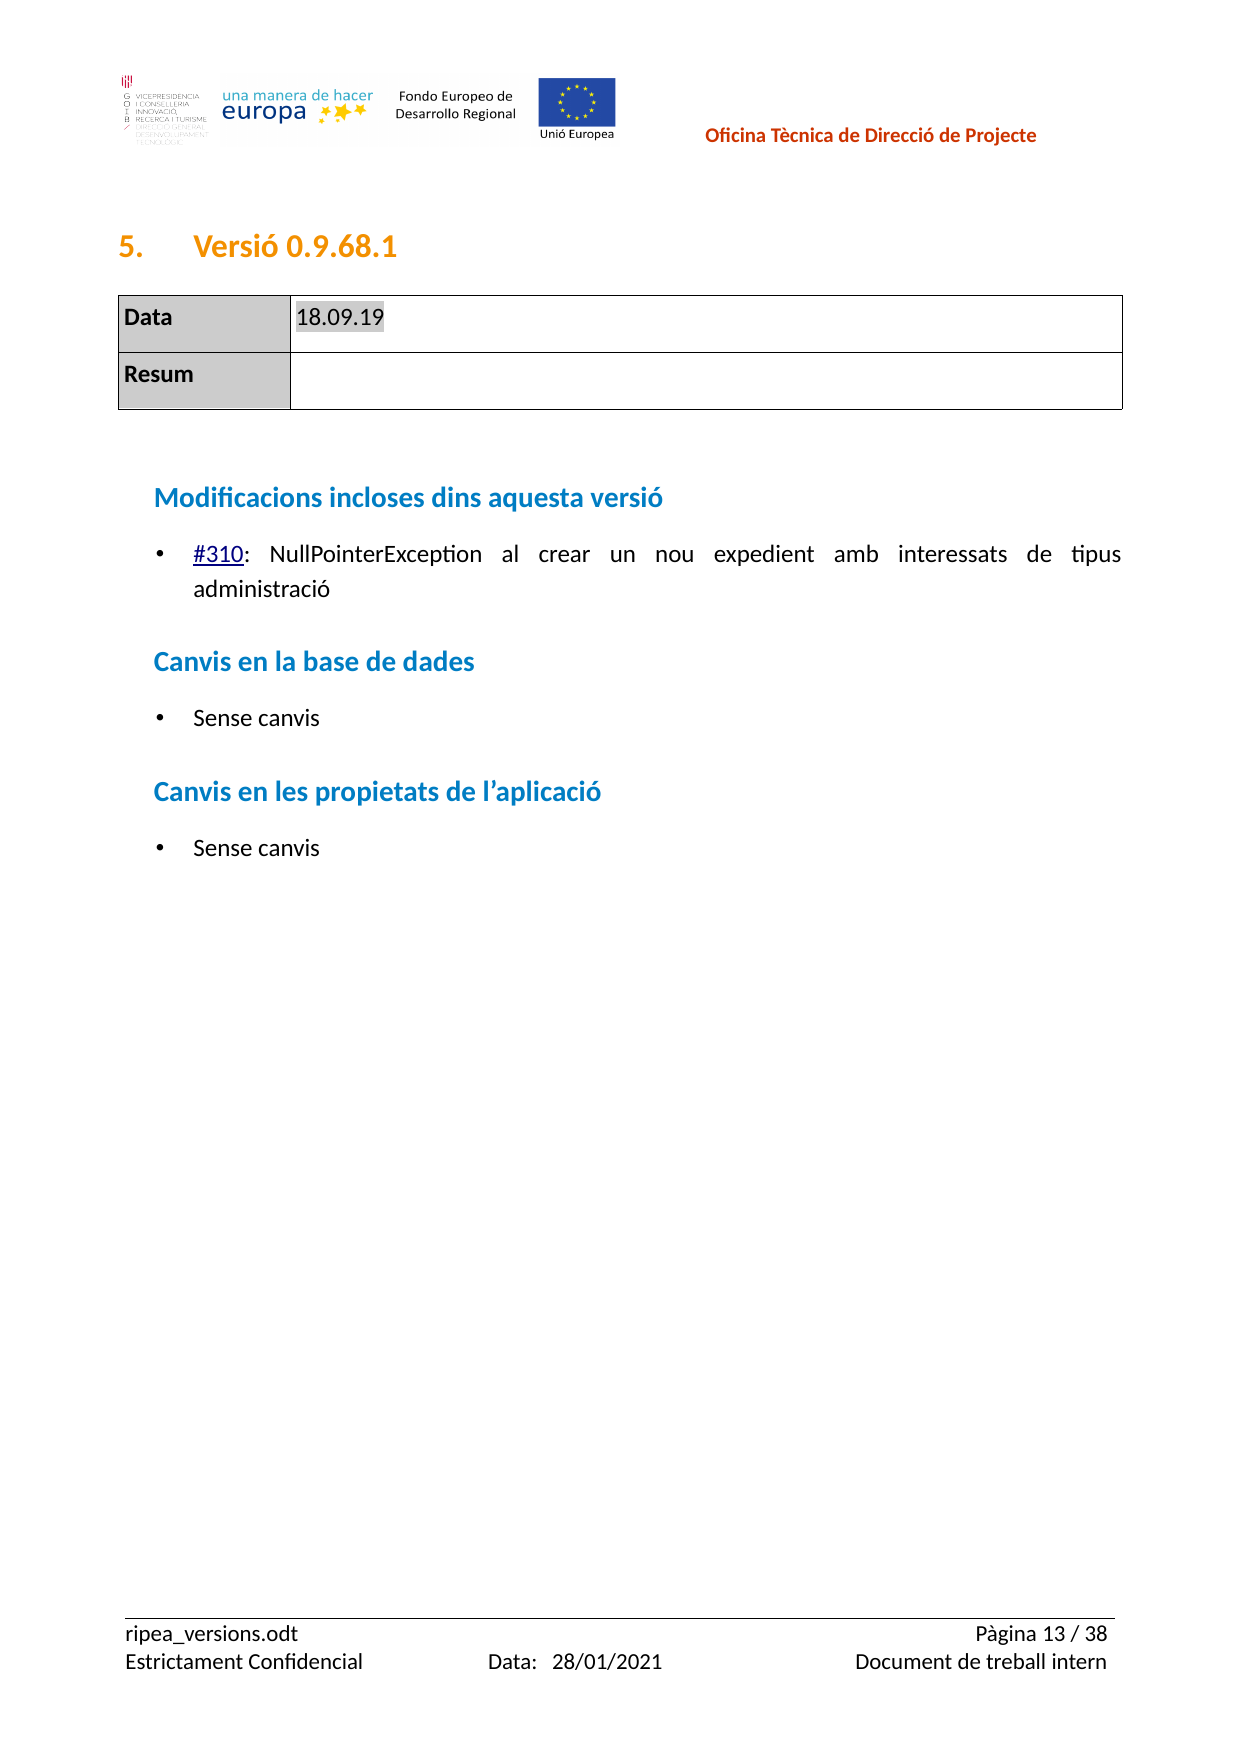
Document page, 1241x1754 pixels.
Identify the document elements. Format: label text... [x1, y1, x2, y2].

subtitle Versió 0.9.68.1 [118, 225, 1122, 266]
list #310: NullPointerException al crear un nou expedient amb interessats de tipus administració [156, 538, 1122, 604]
picture [118, 73, 213, 147]
table_cell [291, 353, 1122, 408]
table_cell Resum [119, 353, 290, 408]
subtitle Canvis en la base de dades [153, 643, 1122, 679]
table_header Data [119, 296, 290, 352]
list Sense canvis [156, 703, 1122, 733]
subtitle Modificacions incloses dins aquesta versió [153, 479, 1122, 514]
picture [219, 73, 621, 147]
subtitle Canvis en les propietats de l’aplicació [153, 773, 1122, 808]
list Sense canvis [156, 832, 1122, 863]
table_header 18.09.19 [291, 296, 1122, 352]
